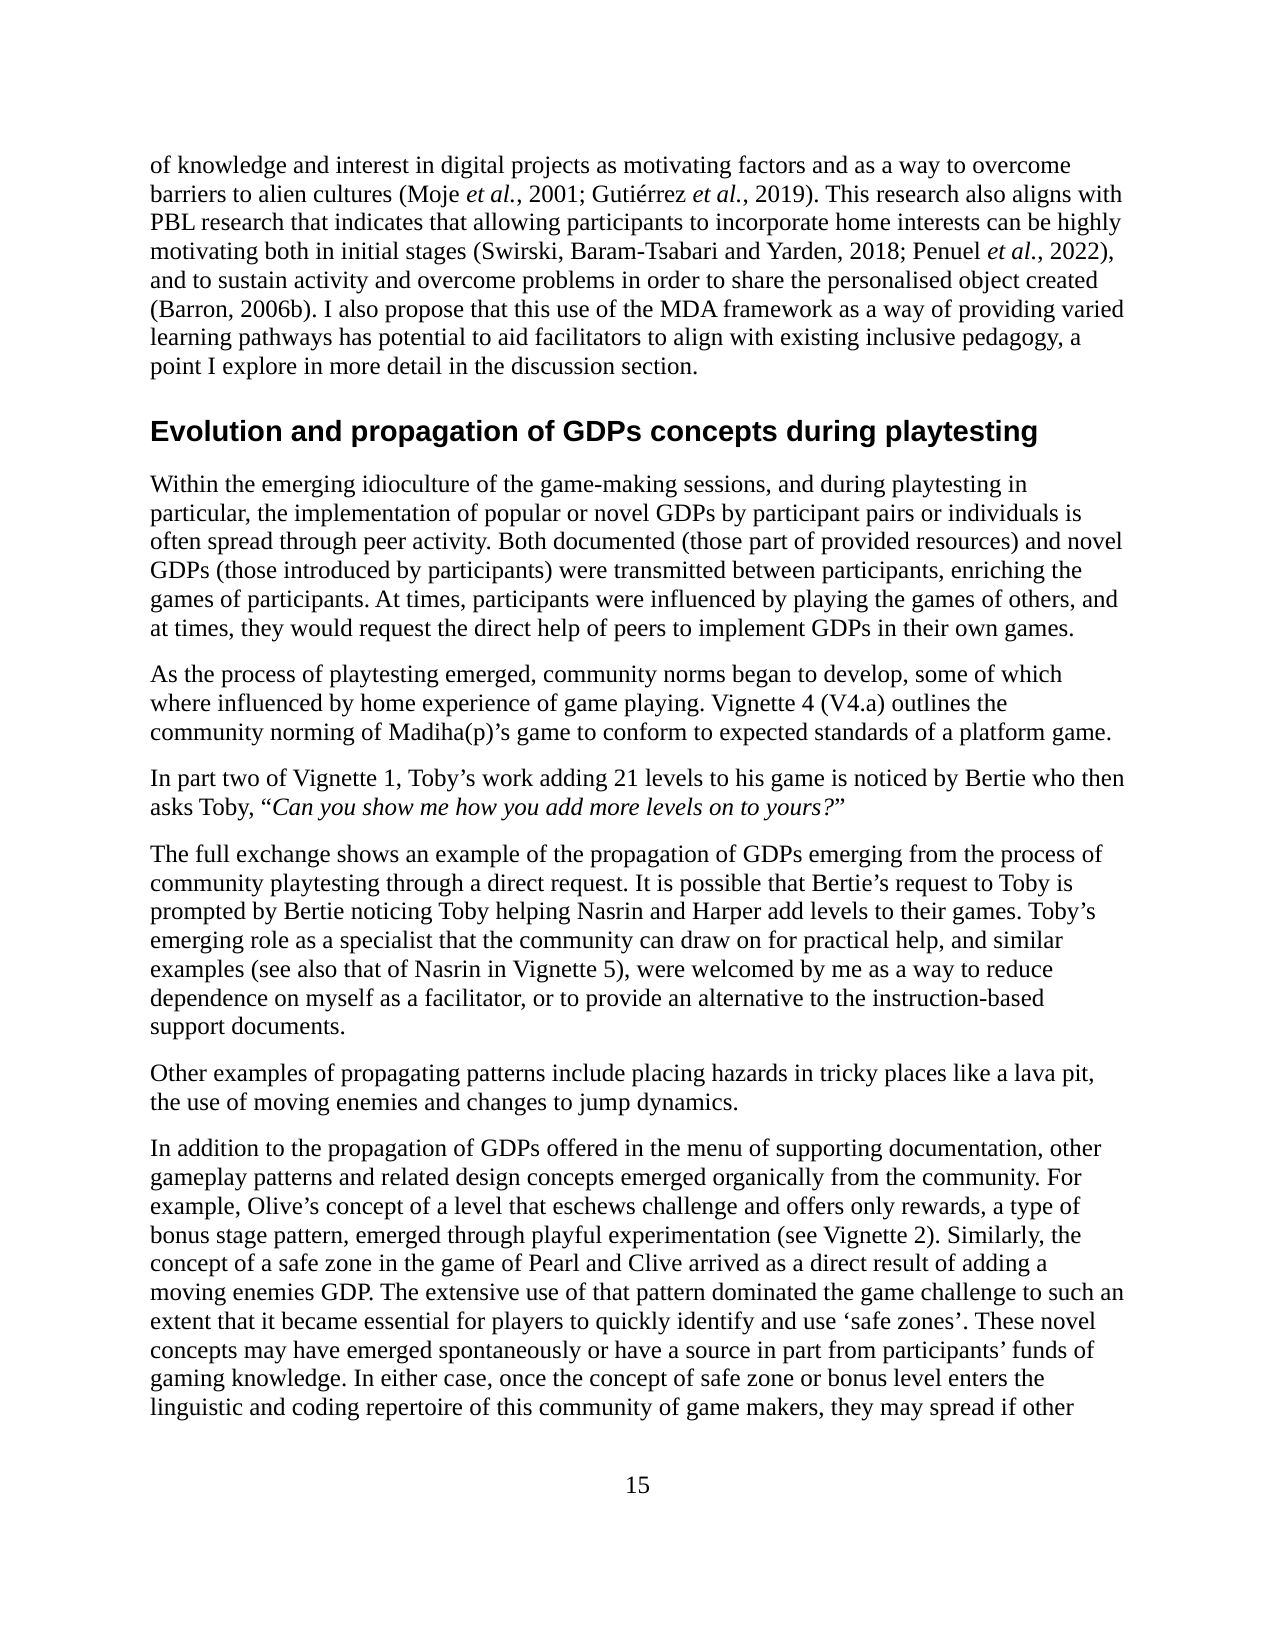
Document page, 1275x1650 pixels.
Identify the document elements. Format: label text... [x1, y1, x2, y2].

text Other examples of propagating patterns include placing hazards in tricky places like a lava pit, the use of moving enemies and changes to jump dynamics. [150, 1058, 1125, 1116]
text Within the emerging idioculture of the game-making sessions, and during playtesting in particular, the implementation of popular or novel GDPs by participant pairs or individuals is often spread through peer activity. Both documented (those part of provided resources) and novel GDPs (those introduced by participants) were transmitted between participants, enriching the games of participants. At times, participants were influenced by playing the games of others, and at times, they would request the direct help of peers to implement GDPs in their own games. [150, 469, 1125, 641]
subtitle Evolution and propagation of GDPs concepts during playtesting [150, 414, 1125, 447]
text In addition to the propagation of GDPs offered in the menu of supporting documentation, other gameplay patterns and related design concepts emerged organically from the community. For example, Olive’s concept of a level that eschews challenge and offers only rewards, a type of bonus stage pattern, emerged through playful experimentation (see Vignette 2). Similarly, the concept of a safe zone in the game of Pearl and Clive arrived as a direct result of adding a moving enemies GDP. The extensive use of that pattern dominated the game challenge to such an extent that it became essential for players to quickly identify and use ‘safe zones’. These novel concepts may have emerged spontaneously or have a source in part from participants’ funds of gaming knowledge. In either case, once the concept of safe zone or bonus level enters the linguistic and coding repertoire of this community of game makers, they may spread if other [150, 1133, 1125, 1421]
text As the process of playtesting emerged, community norms began to develop, some of which where influenced by home experience of game playing. Vignette 4 (V4.a) outlines the community norming of Madiha(p)’s game to conform to expected standards of a platform game. [150, 659, 1125, 746]
text In part two of Vignette 1, Toby’s work adding 21 levels to his game is noticed by Bertie who then asks Toby, “Can you show me how you add more levels on to yours?” [150, 763, 1125, 821]
text of knowledge and interest in digital projects as motivating factors and as a way to overcome barriers to alien cultures (Moje et al., 2001; Gutiérrez et al., 2019). This research also aligns with PBL research that indicates that allowing participants to incorporate home interests can be highly motivating both in initial stages (Swirski, Baram-Tsabari and Yarden, 2018; Penuel et al., 2022), and to sustain activity and overcome problems in order to share the personalised object created (Barron, 2006b). I also propose that this use of the MDA framework as a way of providing varied learning pathways has potential to aid facilitators to align with existing inclusive pedagogy, a point I explore in more detail in the discussion section. [150, 150, 1125, 380]
text The full exchange shows an example of the propagation of GDPs emerging from the process of community playtesting through a direct request. It is possible that Bertie’s request to Toby is prompted by Bertie noticing Toby helping Nasrin and Harper add levels to their games. Toby’s emerging role as a specialist that the community can draw on for practical help, and similar examples (see also that of Nasrin in Vignette 5), were welcomed by me as a way to reduce dependence on myself as a facilitator, or to provide an alternative to the instruction-based support documents. [150, 839, 1125, 1040]
